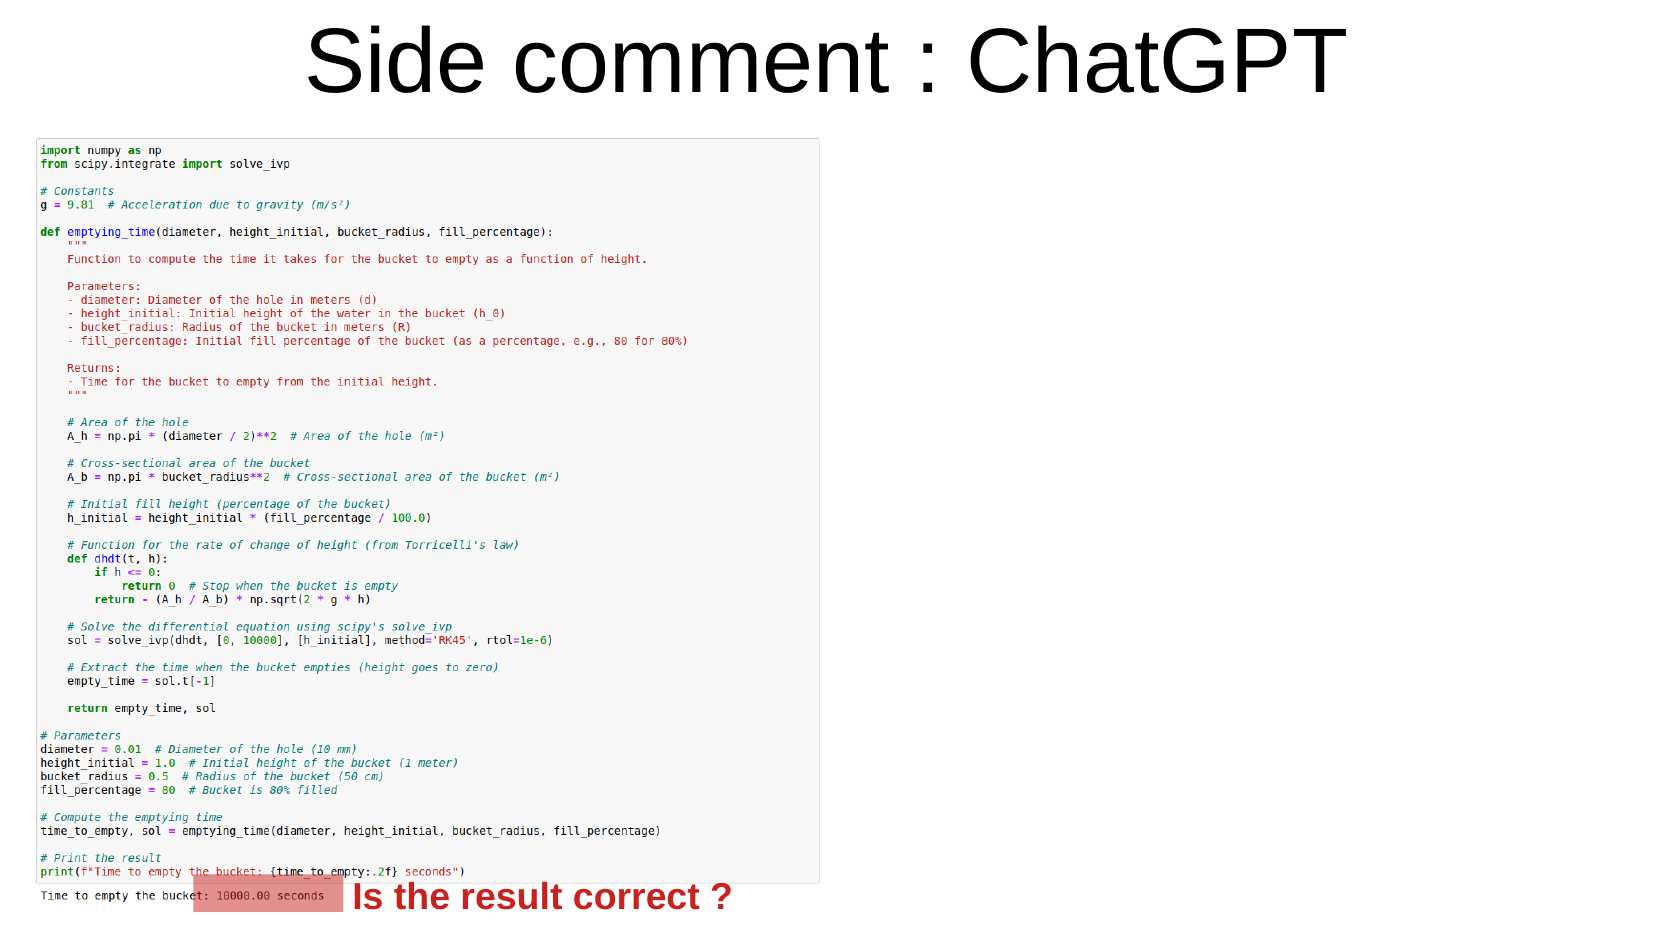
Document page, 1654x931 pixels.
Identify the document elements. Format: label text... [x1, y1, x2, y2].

picture [31, 132, 824, 908]
title Side comment : ChatGPT [82, 0, 1571, 139]
text_box Is the result correct ? [337, 868, 751, 931]
text_box [193, 874, 337, 912]
